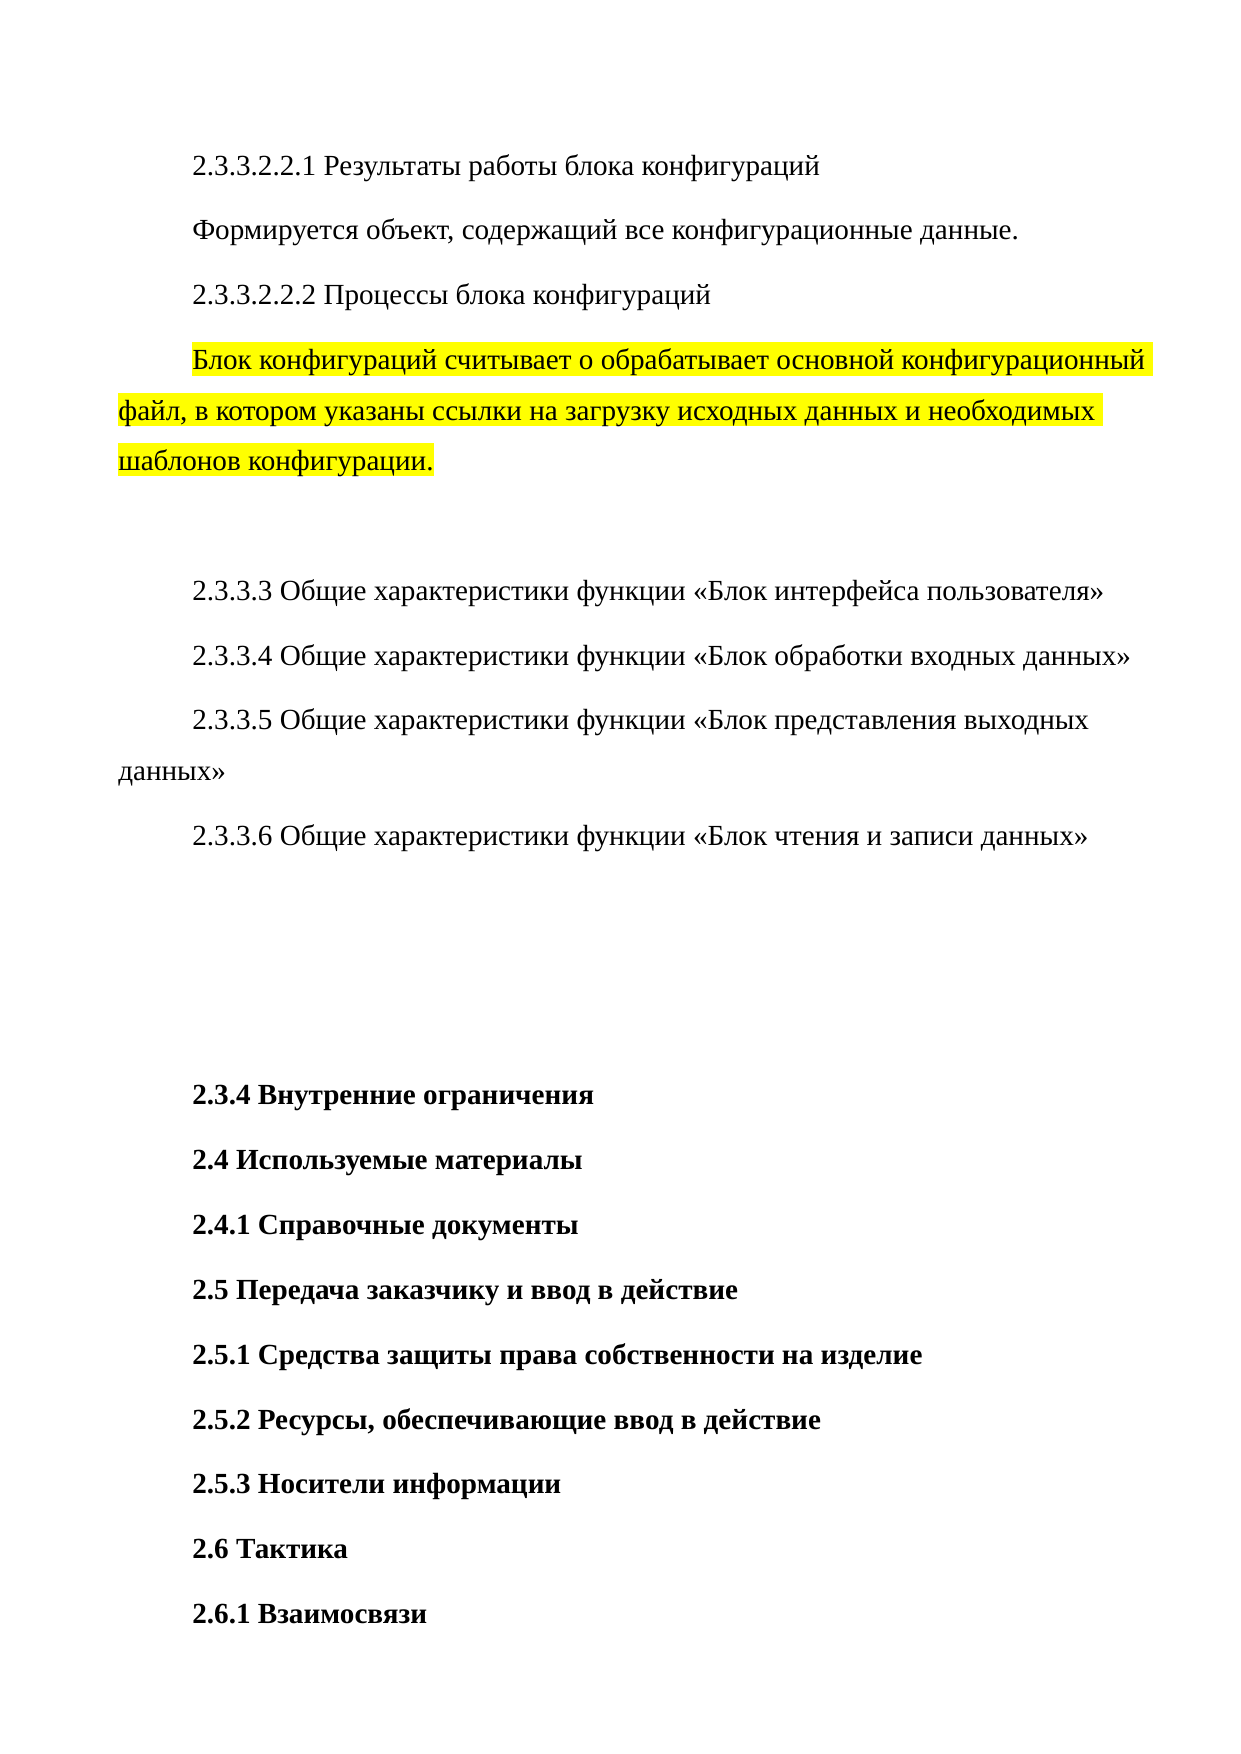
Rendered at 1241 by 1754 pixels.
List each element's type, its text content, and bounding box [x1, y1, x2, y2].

text 2.3.3.4 Общие характеристики функции «Блок обработки входных данных» [118, 638, 1181, 671]
text 2.5 Передача заказчику и ввод в действие [118, 1272, 1181, 1306]
text 2.3.3.6 Общие характеристики функции «Блок чтения и записи данных» [118, 818, 1181, 851]
text 2.5.3 Носители информации [118, 1467, 1181, 1500]
text 2.3.3.2.2.2 Процессы блока конфигураций [118, 277, 1181, 311]
text Блок конфигураций считывает о обрабатывает основной конфигурационный файл, в котором указаны ссылки на загрузку исходных данных и необходимых шаблонов конфигурации. [118, 342, 1181, 476]
text 2.5.2 Ресурсы, обеспечивающие ввод в действие [118, 1402, 1181, 1435]
text Формируется объект, содержащий все конфигурационные данные. [118, 212, 1181, 246]
text 2.6.1 Взаимосвязи [118, 1596, 1181, 1630]
text 2.3.3.5 Общие характеристики функции «Блок представления выходных данных» [118, 702, 1181, 786]
text 2.3.3.2.2.1 Результаты работы блока конфигураций [118, 148, 1181, 181]
text 2.6 Тактика [118, 1532, 1181, 1565]
text 2.5.1 Средства защиты права собственности на изделие [118, 1337, 1181, 1370]
text 2.4 Используемые материалы [118, 1142, 1181, 1176]
text 2.3.4 Внутренние ограничения [118, 1077, 1181, 1111]
text 2.3.3.3 Общие характеристики функции «Блок интерфейса пользователя» [118, 573, 1181, 606]
text 2.4.1 Справочные документы [118, 1207, 1181, 1241]
